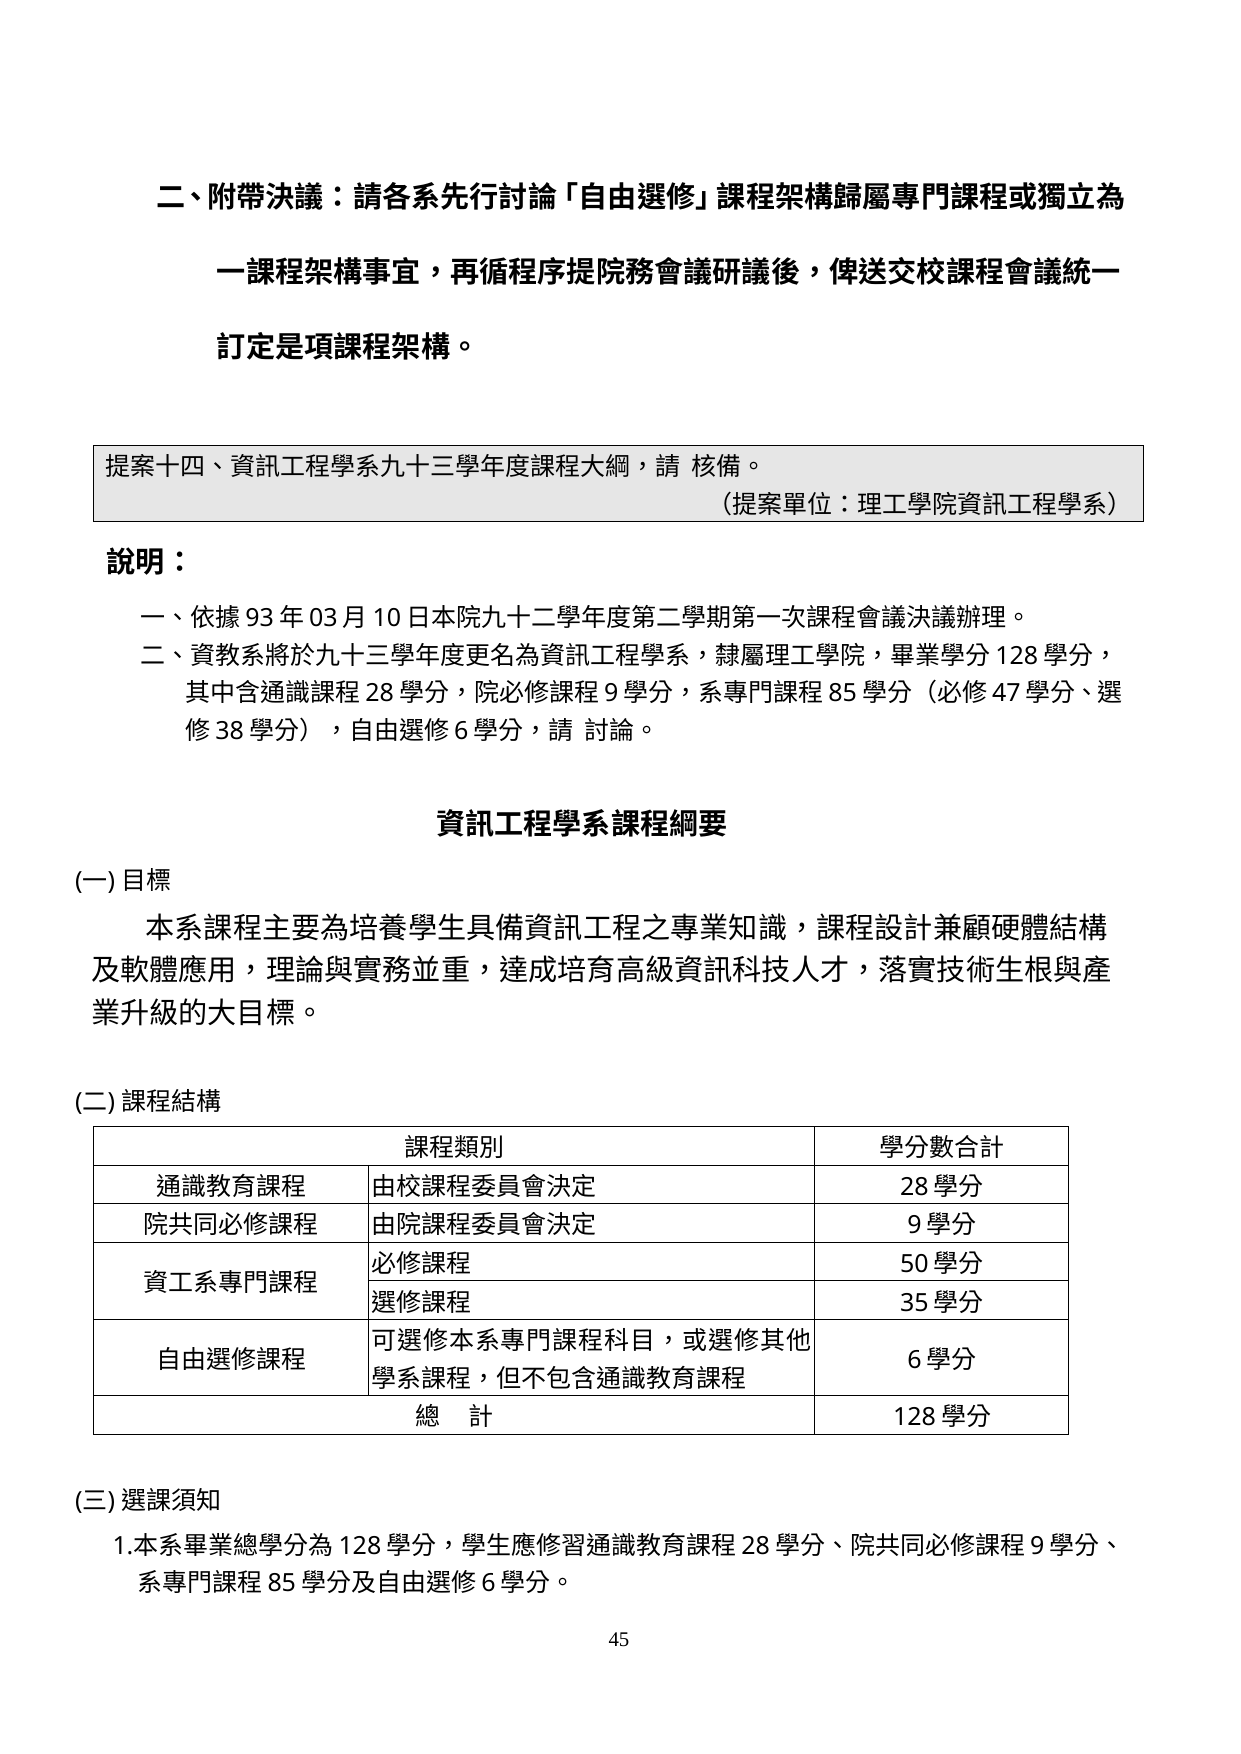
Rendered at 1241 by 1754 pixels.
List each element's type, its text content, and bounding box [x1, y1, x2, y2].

table_cell 6學分 [815, 1320, 1068, 1395]
table_header 課程類別 [94, 1127, 814, 1165]
text 1.本系畢業總學分為128學分，學生應修習通識教育課程28學分、院共同必修課程9學分、系專門課程85學分及自由選修6學分。 [112, 1524, 1125, 1599]
table_cell 9學分 [815, 1204, 1068, 1242]
table_cell 選修課程 [369, 1281, 814, 1319]
table_cell 由院課程委員會決定 [369, 1204, 814, 1242]
table_cell 35學分 [815, 1281, 1068, 1319]
text (三) 選課須知 [75, 1479, 1125, 1517]
table_header 提案十四、資訊工程學系九十三學年度課程大綱，請 核備。 （提案單位：理工學院資訊工程學系） [94, 446, 1143, 521]
table_cell 128學分 [815, 1396, 1068, 1433]
table_cell 自由選修課程 [94, 1320, 368, 1395]
text (一) 目標 [75, 859, 1125, 897]
text 二、附帶決議：請各系先行討論「自由選修」課程架構歸屬專門課程或獨立為一課程架構事宜，再循程序提院務會議研議後，俾送交校課程會議統一訂定是項課程架構。 [156, 157, 1125, 382]
table_cell 通識教育課程 [94, 1166, 368, 1203]
table_cell 可選修本系專門課程科目，或選修其他學系課程，但不包含通識教育課程 [369, 1320, 814, 1395]
table_cell 50學分 [815, 1243, 1068, 1280]
table_header 學分數合計 [815, 1127, 1068, 1165]
text 資訊工程學系課程綱要 [38, 784, 1125, 859]
table_cell 院共同必修課程 [94, 1204, 368, 1242]
text 說明： [106, 522, 1122, 597]
table_cell 由校課程委員會決定 [369, 1166, 814, 1203]
table_cell 28學分 [815, 1166, 1068, 1203]
table_cell 必修課程 [369, 1243, 814, 1280]
table_cell 總 計 [94, 1396, 814, 1433]
text 本系課程主要為培養學生具備資訊工程之專業知識，課程設計兼顧硬體結構及軟體應用，理論與實務並重，達成培育高級資訊科技人才，落實技術生根與產業升級的大目標。 [91, 904, 1125, 1031]
text 二、資教系將於九十三學年度更名為資訊工程學系，隸屬理工學院，畢業學分128學分，其中含通識課程28學分，院必修課程9學分，系專門課程85學分（必修47學分、選修38學分），自由選修6學分，請 討論。 [140, 634, 1122, 747]
text 一、依據93年03月10日本院九十二學年度第二學期第一次課程會議決議辦理。 [140, 597, 1122, 634]
text (二) 課程結構 [75, 1081, 1125, 1119]
table_cell 資工系專門課程 [94, 1243, 368, 1319]
